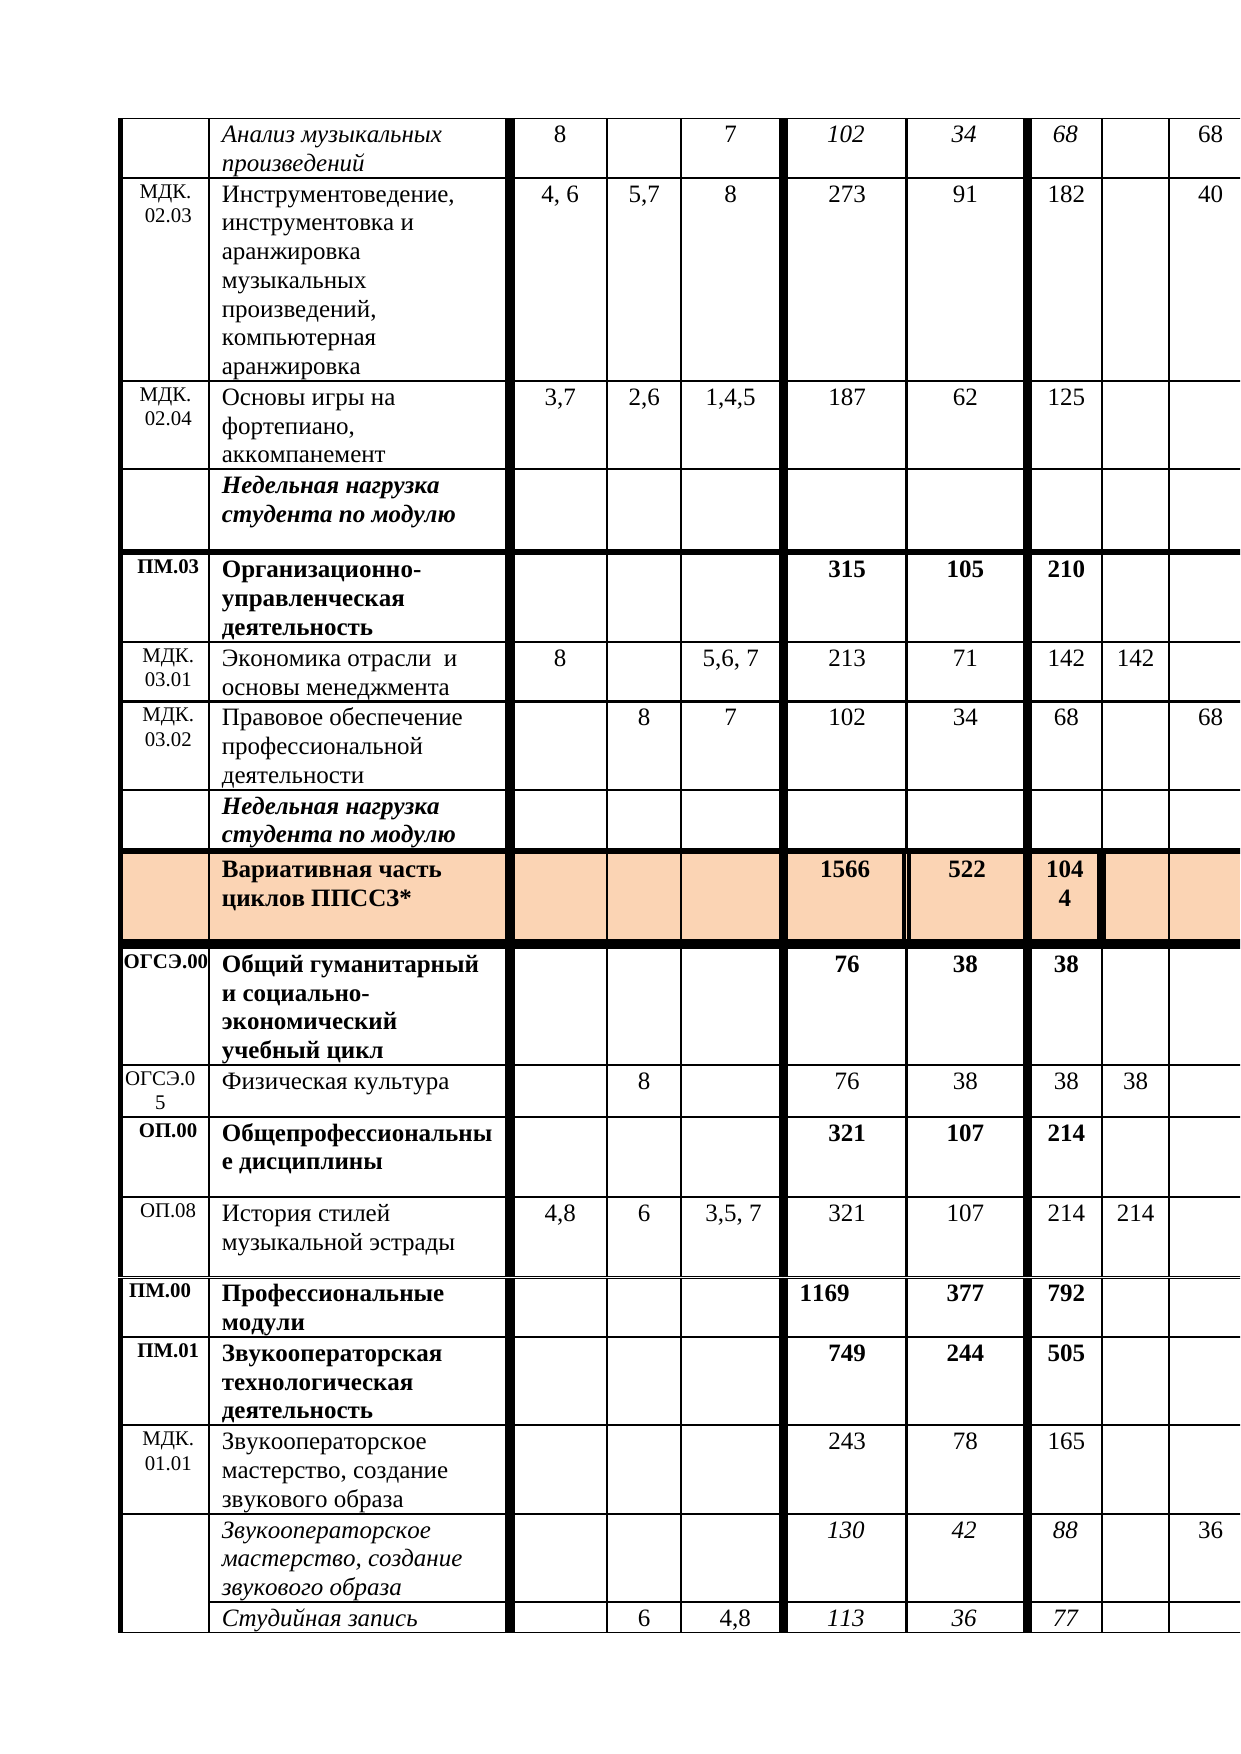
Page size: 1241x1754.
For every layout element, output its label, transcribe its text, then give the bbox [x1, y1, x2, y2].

table_cell 113 [788, 1603, 905, 1632]
table_cell ОП.00 [123, 1118, 208, 1196]
table_cell [682, 1279, 779, 1336]
table_cell [608, 1338, 680, 1424]
table_cell 1169 [788, 1279, 905, 1336]
table_cell [1103, 179, 1168, 380]
table_cell 315 [788, 555, 905, 641]
table_cell Недельная нагрузка студента по модулю [210, 470, 505, 549]
table_cell 38 [908, 1066, 1023, 1116]
table_cell [608, 1426, 680, 1513]
table_cell 792 [1032, 1279, 1101, 1336]
table_cell [788, 470, 905, 549]
table_cell 105 [908, 555, 1023, 641]
table_cell 7 [682, 119, 779, 177]
table_cell 71 [908, 643, 1023, 700]
table_cell [1170, 1279, 1240, 1336]
table_cell 6 [608, 1603, 680, 1632]
table_cell 34 [908, 119, 1023, 177]
table_cell [608, 555, 680, 641]
table_cell 7 [682, 703, 779, 789]
table_cell 40 [1170, 179, 1240, 380]
table_cell 34 [908, 703, 1023, 789]
table_cell [1170, 1603, 1240, 1632]
table_cell 1566 [788, 854, 902, 939]
table_cell 8 [608, 1066, 680, 1116]
table_cell [1103, 1426, 1168, 1513]
table_cell [515, 949, 606, 1064]
table_cell [123, 791, 208, 848]
table_cell [682, 1338, 779, 1424]
table_cell [608, 1515, 680, 1601]
table_cell [515, 1515, 606, 1601]
table_cell Общепрофессиональные дисциплины [210, 1118, 505, 1196]
table_cell [1103, 1515, 1168, 1601]
table_cell [1170, 949, 1240, 1064]
table_cell [682, 470, 779, 549]
table_cell 62 [908, 382, 1023, 468]
table_cell Правовое обеспечение профессиональной деятельности [210, 703, 505, 789]
table_cell 244 [908, 1338, 1023, 1424]
table_cell 505 [1032, 1338, 1101, 1424]
table_cell 8 [608, 703, 680, 789]
table_cell 38 [1032, 949, 1101, 1064]
table_cell [515, 791, 606, 848]
table_cell [908, 791, 1023, 848]
table_cell 42 [908, 1515, 1023, 1601]
table_cell [515, 1426, 606, 1513]
table_cell 68 [1032, 703, 1101, 789]
table_cell ОГСЭ.05 [123, 1066, 208, 1116]
table_cell МДК. 02.04 [123, 382, 208, 468]
table_cell [1170, 470, 1240, 549]
table_cell [1170, 1426, 1240, 1513]
table_cell Звукооператорское мастерство, создание звукового образа [210, 1515, 505, 1601]
table_cell 36 [1170, 1515, 1240, 1601]
table_cell 3,7 [515, 382, 606, 468]
table_cell [608, 470, 680, 549]
table_cell [608, 949, 680, 1064]
table_cell [1103, 949, 1168, 1064]
table_cell [515, 555, 606, 641]
table_cell [123, 1515, 208, 1632]
table_cell [1103, 703, 1168, 789]
table_cell [608, 1279, 680, 1336]
table_cell [515, 1603, 606, 1632]
table_cell [1170, 791, 1240, 848]
table_cell [1103, 1603, 1168, 1632]
table_cell Экономика отрасли и основы менеджмента [210, 643, 505, 700]
table_cell [1170, 382, 1240, 468]
table_cell ПМ.03 [123, 555, 208, 641]
table_cell 38 [908, 949, 1023, 1064]
table_cell 4, 6 [515, 179, 606, 380]
table_cell Профессиональные модули [210, 1279, 505, 1336]
table_cell [1170, 643, 1240, 700]
table_cell 78 [908, 1426, 1023, 1513]
table_cell 107 [908, 1118, 1023, 1196]
table_cell [515, 1279, 606, 1336]
table_cell МДК. 03.01 [123, 643, 208, 700]
table_cell 102 [788, 703, 905, 789]
table_cell 3,5, 7 [682, 1198, 779, 1276]
table_cell 8 [682, 179, 779, 380]
table_cell [608, 119, 680, 177]
table_cell [123, 854, 208, 939]
table_cell [515, 854, 606, 939]
table_cell [1170, 854, 1240, 939]
table_cell 182 [1032, 179, 1101, 380]
table_cell 36 [908, 1603, 1023, 1632]
table_cell [123, 470, 208, 549]
table_cell 243 [788, 1426, 905, 1513]
table_cell [1103, 555, 1168, 641]
table_cell [123, 119, 208, 177]
table_cell 214 [1103, 1198, 1168, 1276]
table_cell 76 [788, 1066, 905, 1116]
table_cell [515, 1118, 606, 1196]
table_cell ПМ.01 [123, 1338, 208, 1424]
table_cell Звукооператорская технологическая деятельность [210, 1338, 505, 1424]
table_cell 88 [1032, 1515, 1101, 1601]
table_cell [682, 1118, 779, 1196]
table_cell Инструментоведение, инструментовка и аранжировка музыкальных произведений, компьютерная аранжировка [210, 179, 505, 380]
table_cell МДК. 01.01 [123, 1426, 208, 1513]
table_cell [608, 643, 680, 700]
table_cell 321 [788, 1118, 905, 1196]
table_cell 1044 [1032, 854, 1097, 939]
table_cell ПМ.00 [123, 1279, 208, 1336]
table_cell История стилей музыкальной эстрады [210, 1198, 505, 1276]
table_cell 165 [1032, 1426, 1101, 1513]
table_cell 273 [788, 179, 905, 380]
table_cell 1,4,5 [682, 382, 779, 468]
table_cell 142 [1103, 643, 1168, 700]
table_cell [515, 1066, 606, 1116]
table_cell 214 [1032, 1198, 1101, 1276]
table_cell Физическая культура [210, 1066, 505, 1116]
table_cell 77 [1032, 1603, 1101, 1632]
table_cell МДК. 02.03 [123, 179, 208, 380]
table_cell [1170, 555, 1240, 641]
table_cell Недельная нагрузка студента по модулю [210, 791, 505, 848]
table_cell [682, 1066, 779, 1116]
table_cell [1032, 470, 1101, 549]
table_cell 4,8 [515, 1198, 606, 1276]
table_cell Вариативная часть циклов ППССЗ* [210, 854, 505, 939]
table_cell 210 [1032, 555, 1101, 641]
table_cell Общий гуманитарный и социально-экономический учебный цикл [210, 949, 505, 1064]
table_cell [1106, 854, 1168, 939]
table_cell 321 [788, 1198, 905, 1276]
table_cell 38 [1032, 1066, 1101, 1116]
table_cell ОП.08 [123, 1198, 208, 1276]
table_cell 76 [788, 949, 905, 1064]
table_cell 214 [1032, 1118, 1101, 1196]
table_cell [1170, 1338, 1240, 1424]
table_cell 5,6, 7 [682, 643, 779, 700]
table_cell [1032, 791, 1101, 848]
table_cell 68 [1170, 703, 1240, 789]
table_cell [682, 791, 779, 848]
table_cell [682, 1515, 779, 1601]
table_cell [608, 1118, 680, 1196]
table_cell 522 [911, 854, 1023, 939]
table_cell 130 [788, 1515, 905, 1601]
table_cell [682, 949, 779, 1064]
table_cell 5,7 [608, 179, 680, 380]
table_cell Организационно-управленческая деятельность [210, 555, 505, 641]
table_cell Основы игры на фортепиано, аккомпанемент [210, 382, 505, 468]
table_cell 377 [908, 1279, 1023, 1336]
table_cell [1103, 119, 1168, 177]
table_cell [682, 555, 779, 641]
table_cell [1103, 1279, 1168, 1336]
table_cell 4,8 [682, 1603, 779, 1632]
table_cell 107 [908, 1198, 1023, 1276]
table_cell [908, 470, 1023, 549]
table_cell [1103, 1338, 1168, 1424]
table_cell [788, 791, 905, 848]
table_cell 38 [1103, 1066, 1168, 1116]
table_cell МДК. 03.02 [123, 703, 208, 789]
table_cell [1170, 1066, 1240, 1116]
table_cell 102 [788, 119, 905, 177]
table_cell [1170, 1198, 1240, 1276]
table_cell [515, 470, 606, 549]
table_cell 68 [1170, 119, 1240, 177]
table_cell 68 [1032, 119, 1101, 177]
table_cell 213 [788, 643, 905, 700]
table_cell 142 [1032, 643, 1101, 700]
table_cell [515, 1338, 606, 1424]
table_cell 749 [788, 1338, 905, 1424]
table_cell 2,6 [608, 382, 680, 468]
table_cell ОГСЭ.00 [123, 949, 208, 1064]
table_cell Звукооператорское мастерство, создание звукового образа [210, 1426, 505, 1513]
table_cell 8 [515, 119, 606, 177]
table_cell [515, 703, 606, 789]
table_cell Студийная запись [210, 1603, 505, 1632]
table_cell [682, 1426, 779, 1513]
table_cell 125 [1032, 382, 1101, 468]
table_cell [1103, 791, 1168, 848]
table_cell [1103, 382, 1168, 468]
table_cell Анализ музыкальных произведений [210, 119, 505, 177]
table_cell 6 [608, 1198, 680, 1276]
table_cell [1170, 1118, 1240, 1196]
table_cell [608, 791, 680, 848]
table_cell [608, 854, 680, 939]
table_cell [1103, 470, 1168, 549]
table_cell [1103, 1118, 1168, 1196]
table_cell 91 [908, 179, 1023, 380]
table_cell 187 [788, 382, 905, 468]
table_cell [682, 854, 779, 939]
table_cell 8 [515, 643, 606, 700]
